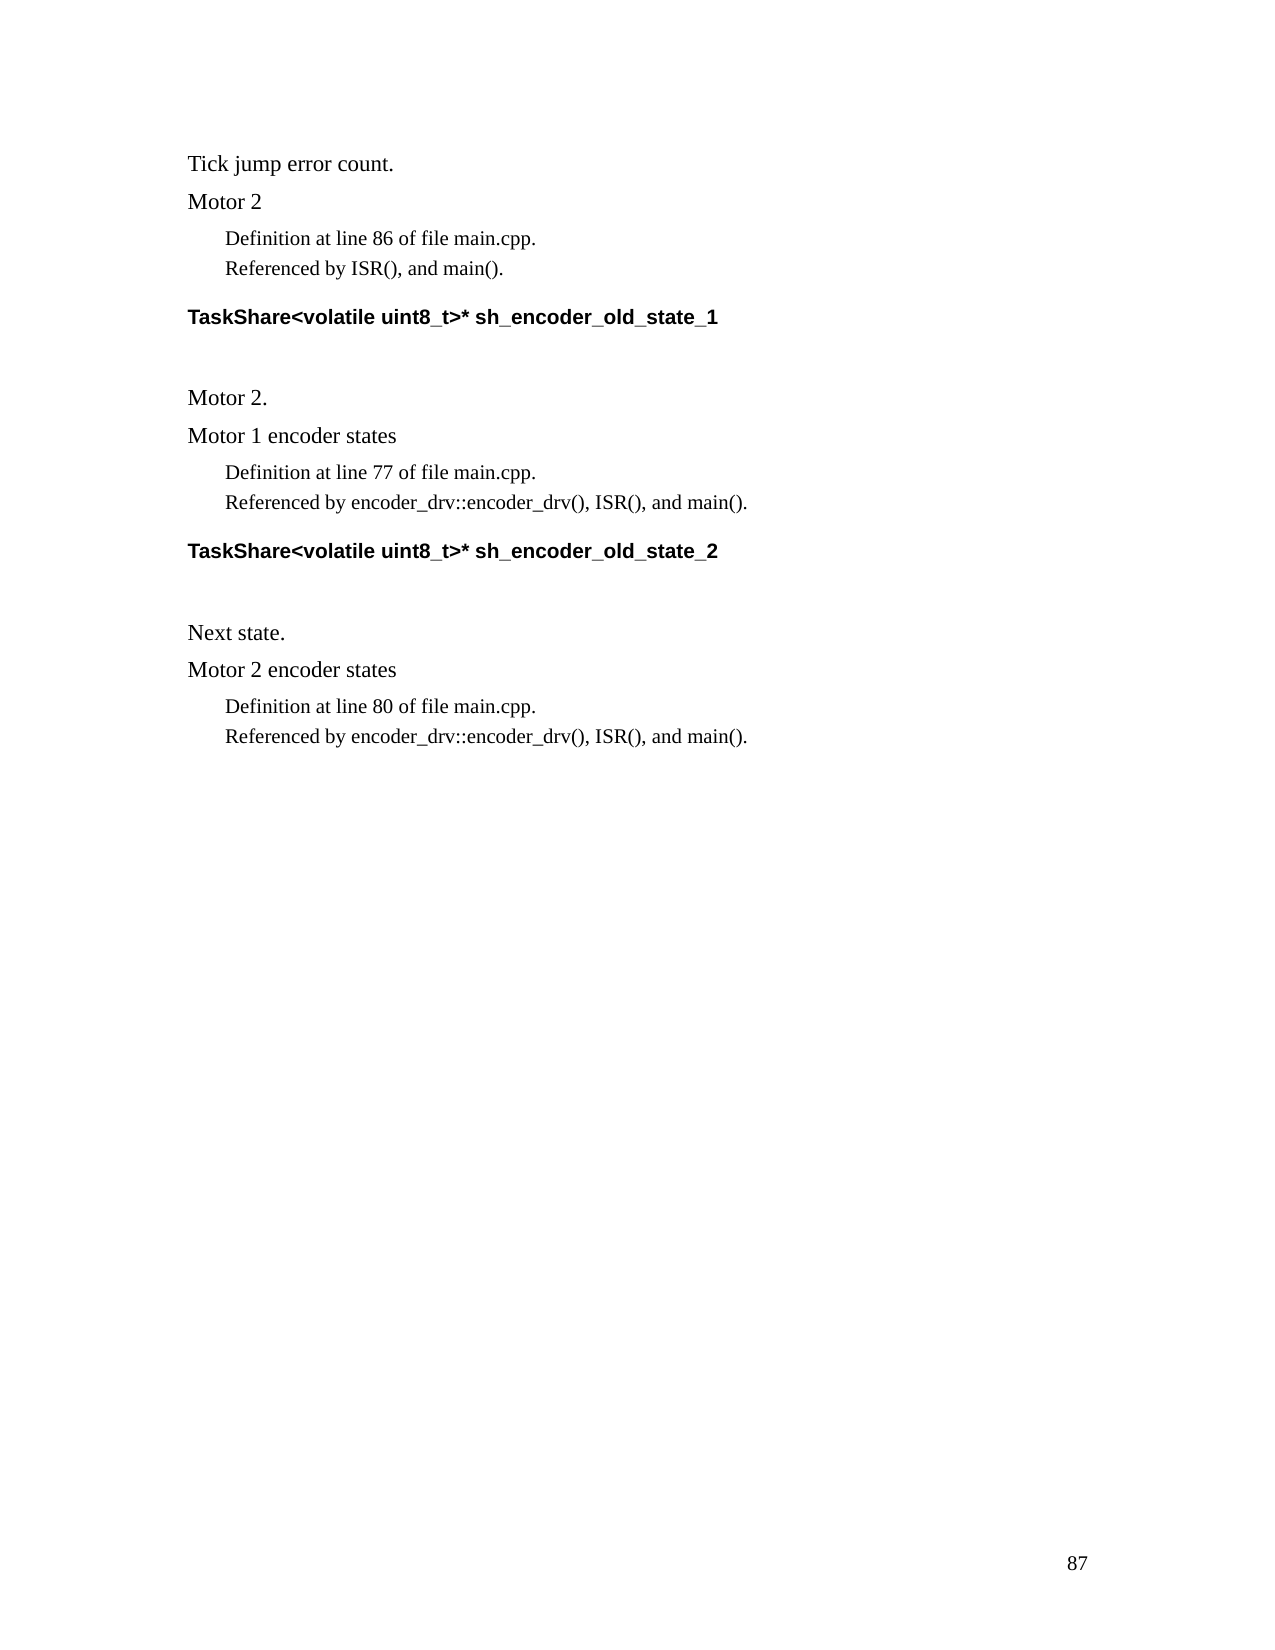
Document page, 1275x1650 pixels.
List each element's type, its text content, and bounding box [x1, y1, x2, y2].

text Tick jump error count. [187, 150, 1087, 176]
list Definition at line 80 of file main.cpp. [225, 694, 1087, 718]
subtitle TaskShare<volatile uint8_t>* sh_encoder_old_state_1 [187, 305, 1087, 329]
text Motor 1 encoder states [187, 422, 1087, 448]
text Motor 2 encoder states [187, 656, 1087, 683]
list Referenced by encoder_drv::encoder_drv(), ISR(), and main(). [225, 724, 1087, 748]
list Referenced by encoder_drv::encoder_drv(), ISR(), and main(). [225, 490, 1087, 514]
list Referenced by ISR(), and main(). [225, 256, 1087, 280]
list Definition at line 77 of file main.cpp. [225, 460, 1087, 484]
subtitle TaskShare<volatile uint8_t>* sh_encoder_old_state_2 [187, 539, 1087, 563]
text Next state. [187, 618, 1087, 645]
text Motor 2 [187, 188, 1087, 214]
list Definition at line 86 of file main.cpp. [225, 226, 1087, 250]
text Motor 2. [187, 384, 1087, 411]
